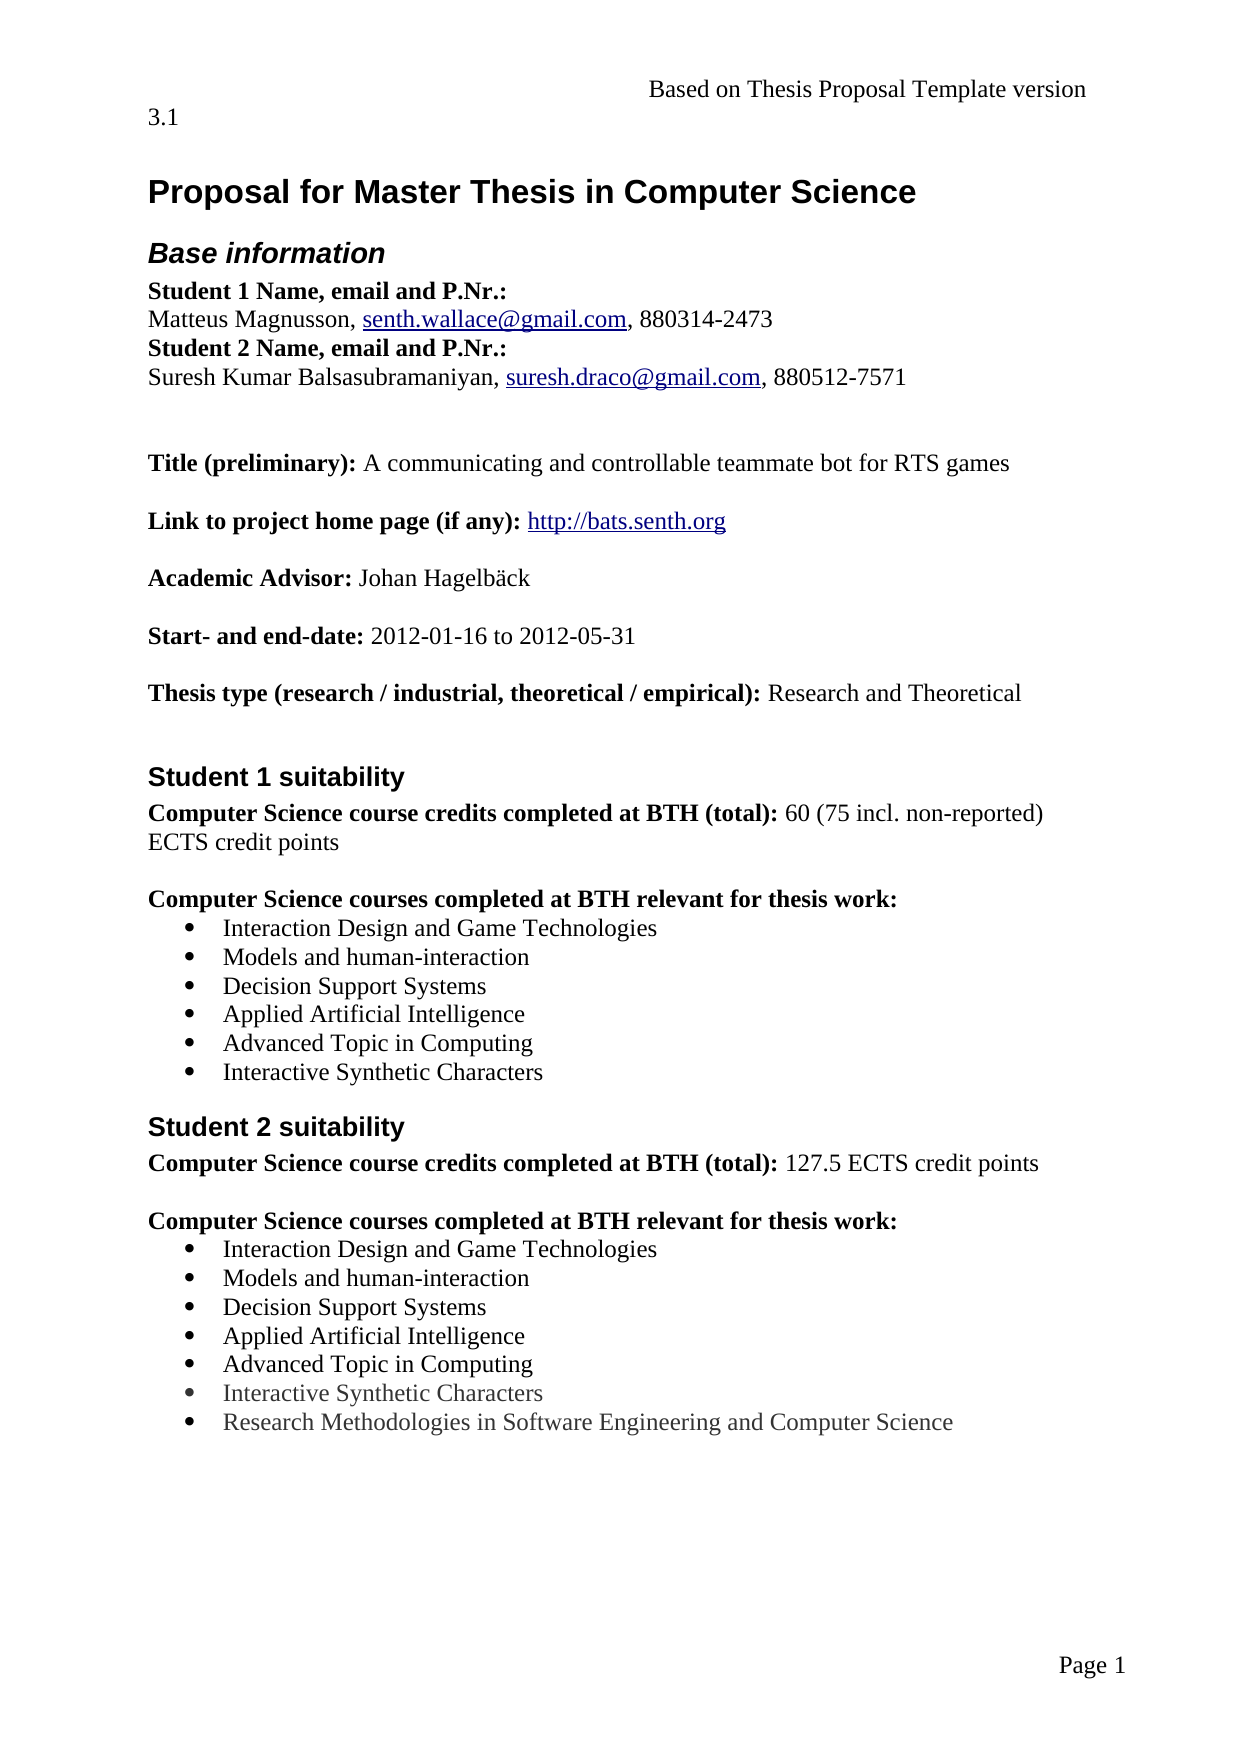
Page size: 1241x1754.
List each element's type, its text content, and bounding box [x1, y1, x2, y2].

list Advanced Topic in Computing [185, 1028, 1093, 1057]
list Interactive Synthetic Characters [185, 1057, 1093, 1086]
list Models and human-interaction [185, 942, 1093, 971]
text Academic Advisor: Johan Hagelbäck [148, 563, 1093, 592]
text Start- and end-date: 2012-01-16 to 2012-05-31 [148, 621, 1093, 649]
text Computer Science courses completed at BTH relevant for thesis work: [148, 1206, 1093, 1234]
text Thesis type (research / industrial, theoretical / empirical): Research and Theoretical [148, 678, 1093, 707]
text Computer Science courses completed at BTH relevant for thesis work: [148, 884, 1093, 913]
list Advanced Topic in Computing [185, 1349, 1093, 1378]
text Title (preliminary): A communicating and controllable teammate bot for RTS games [148, 448, 1093, 477]
text Student 1 Name, email and P.Nr.: [148, 276, 1093, 304]
subtitle Student 2 suitability [148, 1111, 1093, 1142]
text Matteus Magnusson, senth.wallace@gmail.com, 880314-2473 [148, 304, 1093, 333]
list Interaction Design and Game Technologies [185, 913, 1093, 942]
subtitle Base information [148, 236, 1093, 269]
subtitle Student 1 suitability [148, 761, 1093, 792]
list Interactive Synthetic Characters [185, 1378, 1093, 1407]
text Suresh Kumar Balsasubramaniyan, suresh.draco@gmail.com, 880512-7571 [148, 362, 1093, 391]
text Student 2 Name, email and P.Nr.: [148, 333, 1093, 362]
list Decision Support Systems [185, 1292, 1093, 1321]
list Applied Artificial Intelligence [185, 1321, 1093, 1349]
list Models and human-interaction [185, 1263, 1093, 1292]
text Computer Science course credits completed at BTH (total): 60 (75 incl. non-reported) ECTS credit points [148, 798, 1093, 856]
text Link to project home page (if any): http://bats.senth.org [148, 506, 1093, 534]
list Decision Support Systems [185, 971, 1093, 999]
list Applied Artificial Intelligence [185, 999, 1093, 1028]
subtitle Proposal for Master Thesis in Computer Science [148, 173, 1093, 211]
list Research Methodologies in Software Engineering and Computer Science [185, 1407, 1093, 1436]
text Computer Science course credits completed at BTH (total): 127.5 ECTS credit points [148, 1148, 1093, 1177]
list Interaction Design and Game Technologies [185, 1234, 1093, 1263]
